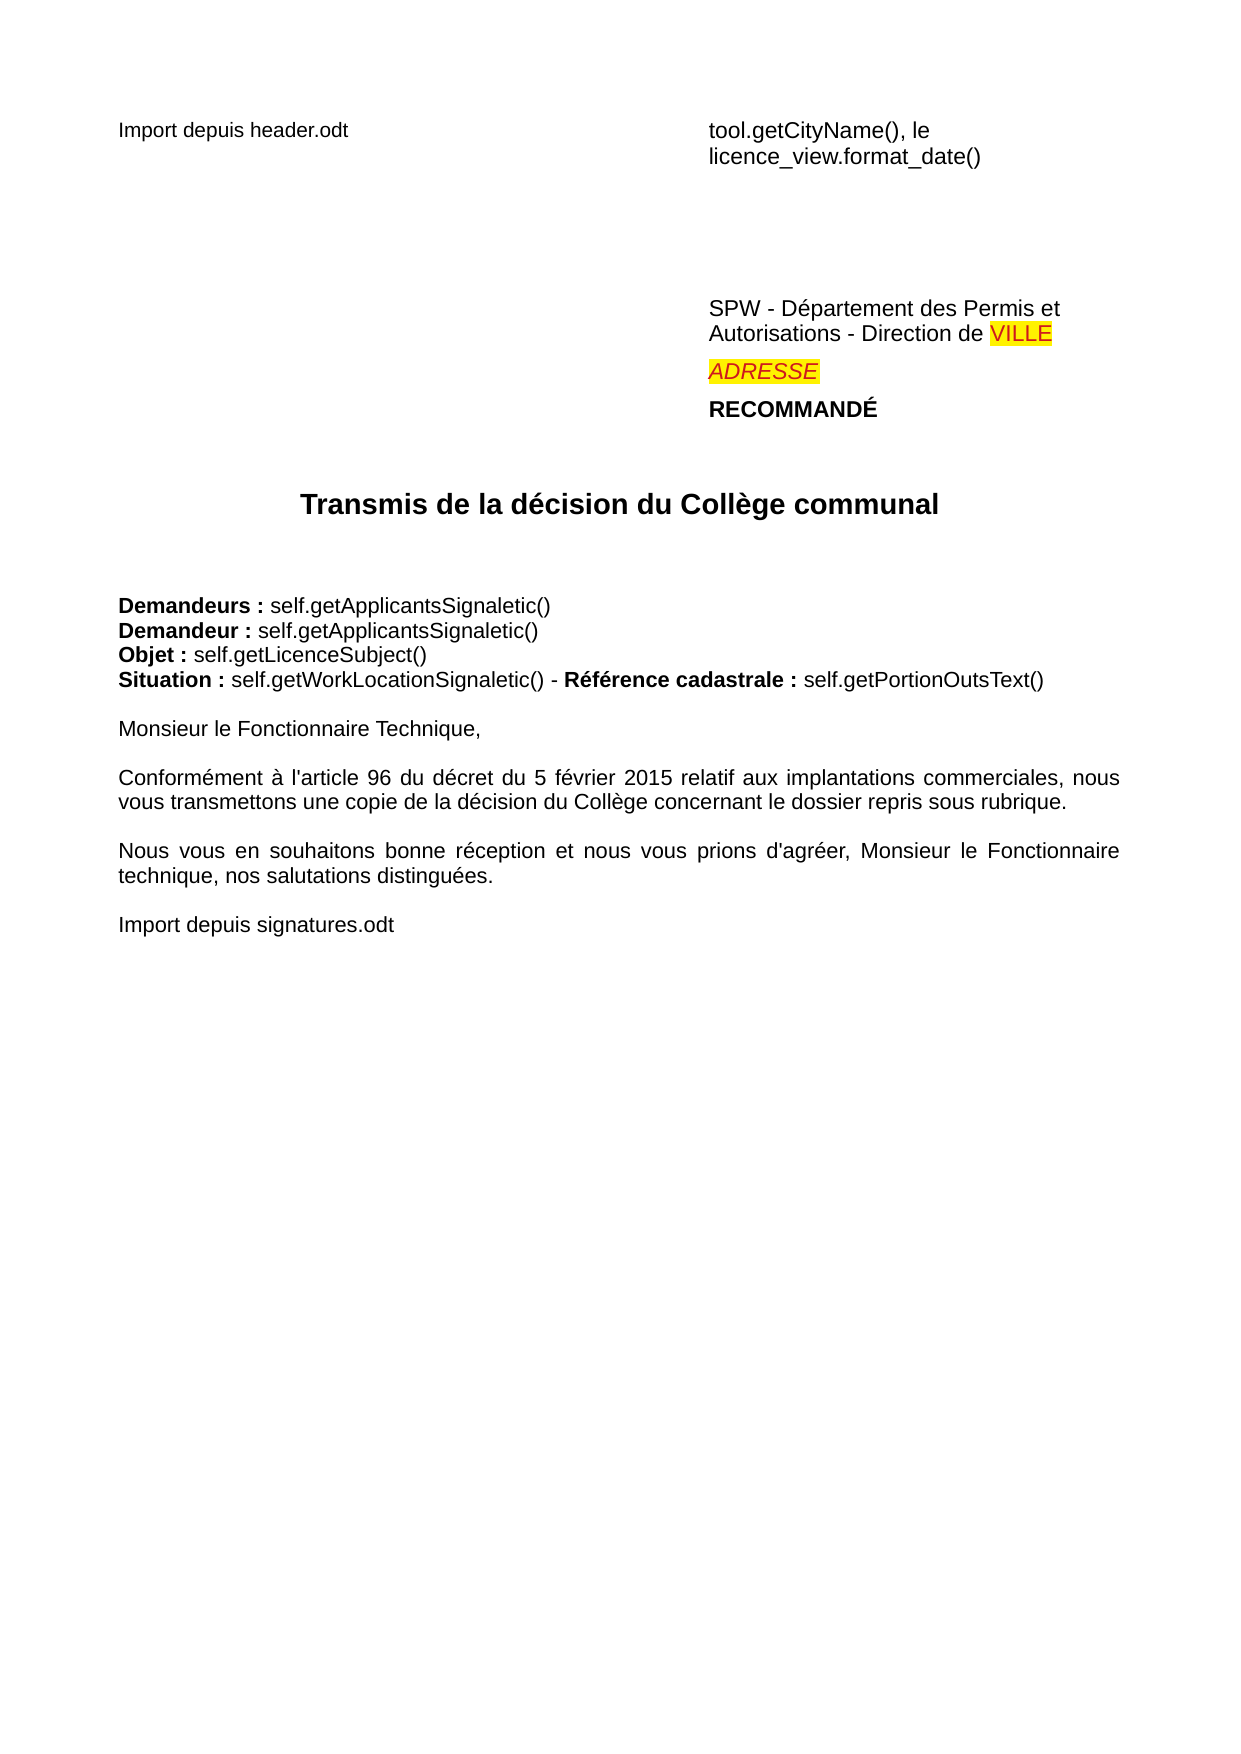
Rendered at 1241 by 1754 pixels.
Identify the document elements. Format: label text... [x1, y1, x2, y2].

text Demandeurs : self.getApplicantsSignaletic() [118, 594, 1122, 618]
text Transmis de la décision du Collège communal [118, 488, 1122, 521]
text Import depuis signatures.odt [118, 912, 1122, 937]
text Monsieur le Fonctionnaire Technique, [118, 716, 1122, 741]
text Demandeur : self.getApplicantsSignaletic() [118, 618, 1122, 643]
table_header tool.getCityName(), le licence_view.format_date() SPW - Département des Permis et Autorisations - Direction de VILLE ADRESSE RECOMMANDÉ [709, 118, 1123, 423]
table_header Import depuis header.odt [118, 118, 708, 423]
text Conformément à l'article 96 du décret du 5 février 2015 relatif aux implantations commerciales, nous vous transmettons une copie de la décision du Collège concernant le dossier repris sous rubrique. [118, 765, 1122, 814]
text Nous vous en souhaitons bonne réception et nous vous prions d'agréer, Monsieur le Fonctionnaire technique, nos salutations distinguées. [118, 839, 1122, 888]
text Situation : self.getWorkLocationSignaletic() - Référence cadastrale : self.getPortionOutsText() [118, 667, 1122, 692]
text Objet : self.getLicenceSubject() [118, 643, 1122, 667]
